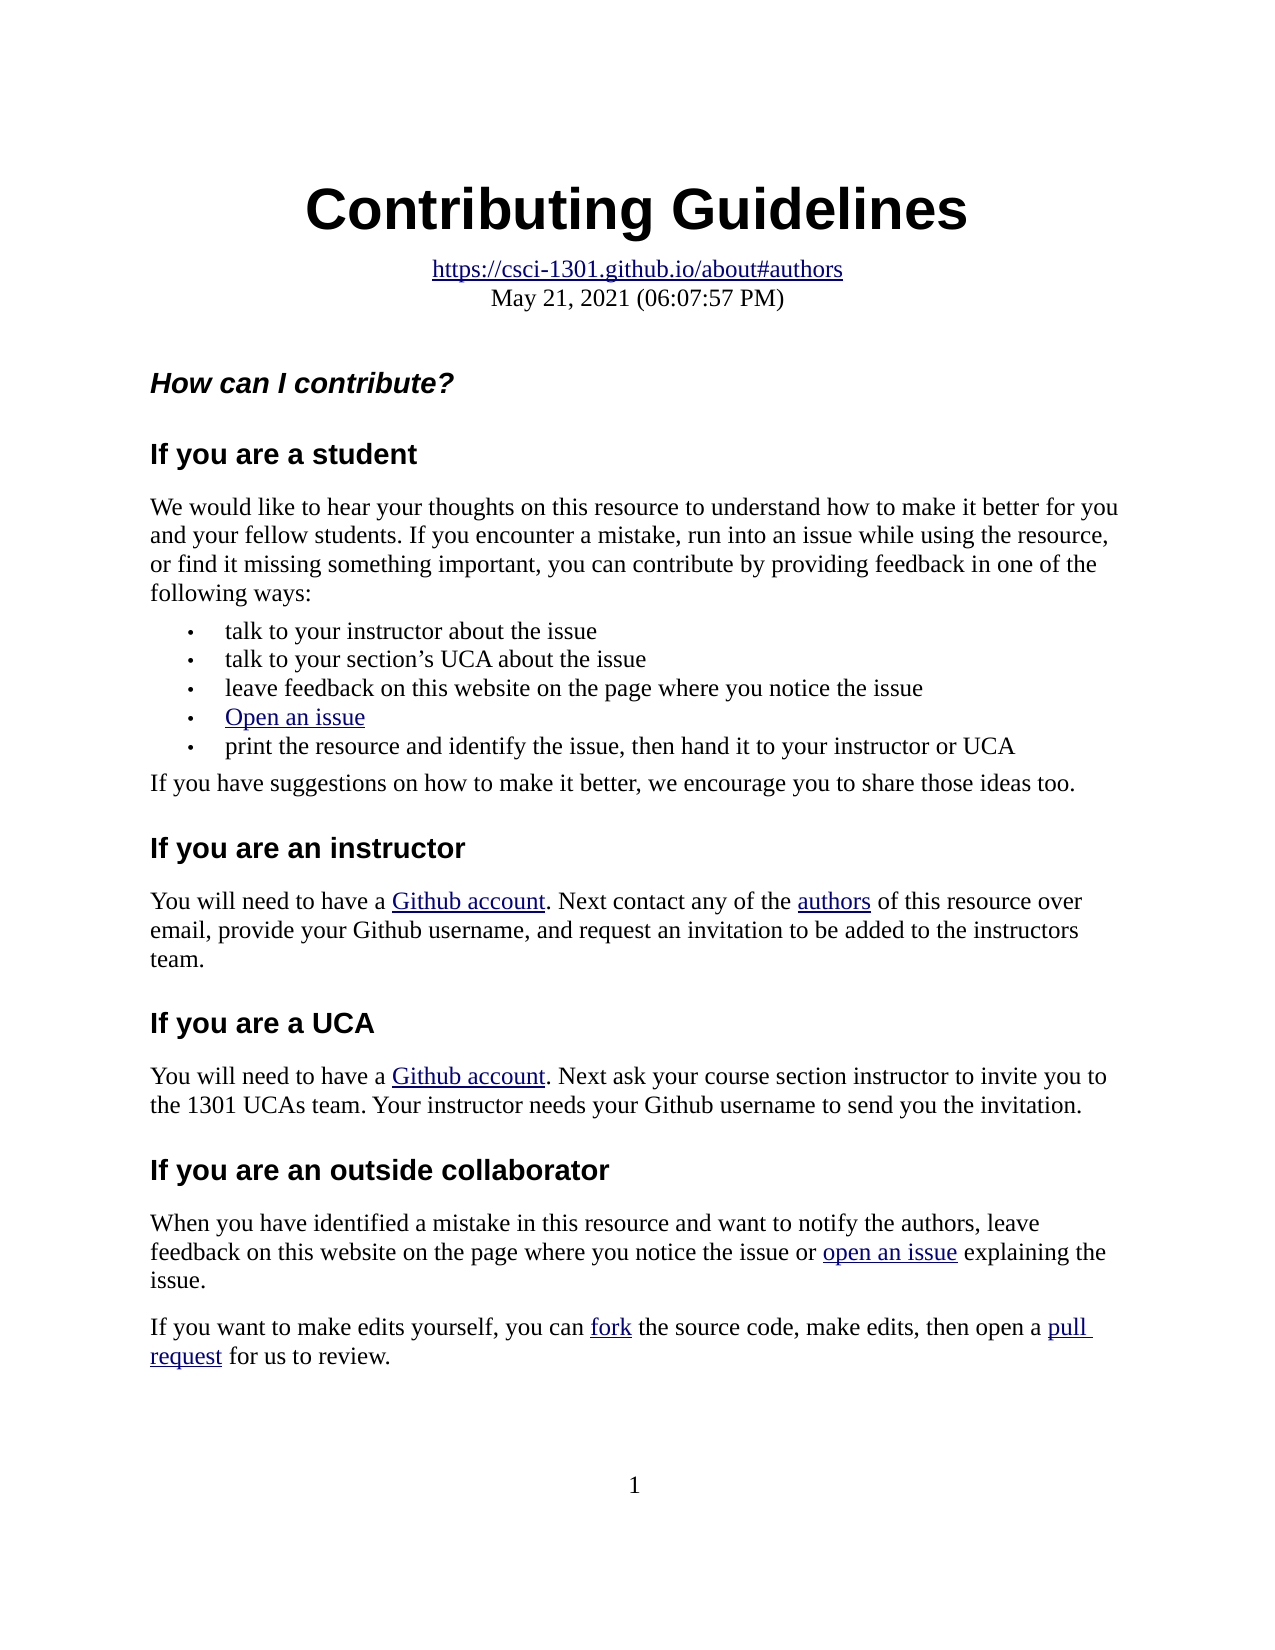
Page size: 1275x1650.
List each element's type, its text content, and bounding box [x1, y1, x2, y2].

subtitle If you are a student [150, 437, 1125, 470]
list Open an issue [187, 702, 1125, 731]
list leave feedback on this website on the page where you notice the issue [187, 673, 1125, 702]
subtitle If you are an instructor [150, 831, 1125, 865]
title Contributing Guidelines [150, 175, 1125, 242]
list talk to your section’s UCA about the issue [187, 644, 1125, 673]
list talk to your instructor about the issue [187, 616, 1125, 644]
text May 21, 2021 (06:07:57 PM) [150, 283, 1125, 312]
text You will need to have a Github account. Next ask your course section instructor to invite you to the 1301 UCAs team. Your instructor needs your Github username to send you the invitation. [150, 1061, 1125, 1119]
text https://csci-1301.github.io/about#authors [150, 254, 1125, 283]
text If you want to make edits yourself, you can fork the source code, make edits, then open a pull request for us to review. [150, 1312, 1125, 1369]
list print the resource and identify the issue, then hand it to your instructor or UCA [187, 731, 1125, 759]
text If you have suggestions on how to make it better, we encourage you to share those ideas too. [150, 768, 1125, 797]
subtitle How can I contribute? [150, 366, 1125, 399]
text When you have identified a mistake in this resource and want to notify the authors, leave feedback on this website on the page where you notice the issue or open an issue explaining the issue. [150, 1208, 1125, 1294]
text We would like to hear your thoughts on this resource to understand how to make it better for you and your fellow students. If you encounter a mistake, run into an issue while using the resource, or find it missing something important, you can contribute by providing feedback in one of the following ways: [150, 492, 1125, 607]
text You will need to have a Github account. Next contact any of the authors of this resource over email, provide your Github username, and request an invitation to be added to the instructors team. [150, 886, 1125, 972]
subtitle If you are an outside collaborator [150, 1153, 1125, 1186]
subtitle If you are a UCA [150, 1006, 1125, 1040]
